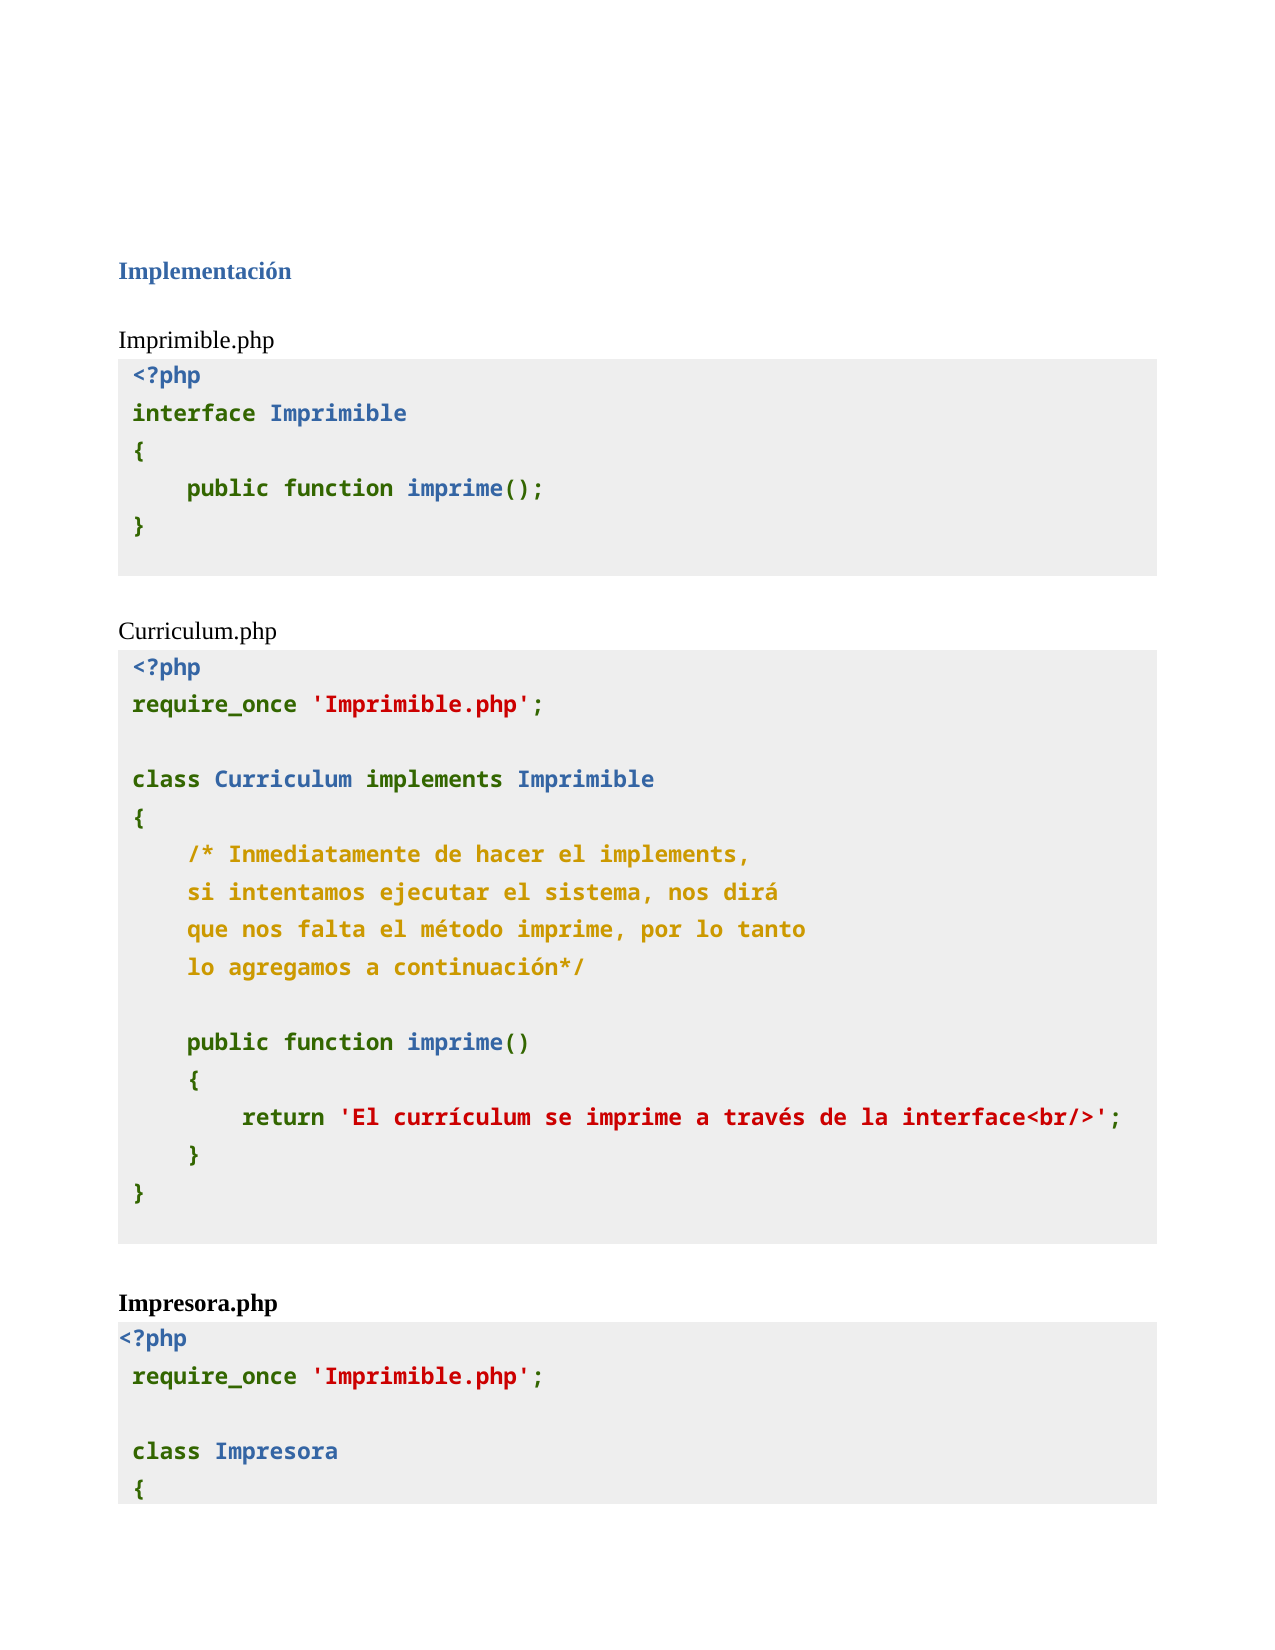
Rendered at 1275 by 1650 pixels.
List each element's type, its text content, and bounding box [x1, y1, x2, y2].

text que nos falta el método imprime, por lo tanto [118, 913, 1157, 944]
text class Impresora [118, 1435, 1157, 1466]
text <?php [118, 359, 1157, 391]
text { [118, 800, 1157, 832]
text require_once 'Imprimible.php'; [118, 688, 1157, 719]
text interface Imprimible [118, 397, 1157, 428]
text { [118, 1472, 1157, 1504]
text si intentamos ejecutar el sistema, nos dirá [118, 875, 1157, 907]
text class Curriculum implements Imprimible [118, 763, 1157, 794]
text Curriculum.php [118, 616, 1157, 645]
text /* Inmediatamente de hacer el implements, [118, 838, 1157, 869]
text public function imprime(); [118, 472, 1157, 503]
text { [118, 1063, 1157, 1094]
text return 'El currículum se imprime a través de la interface<br/>'; [118, 1100, 1157, 1132]
text Imprimible.php [118, 325, 1157, 354]
text require_once 'Imprimible.php'; [118, 1360, 1157, 1391]
text <?php [118, 1322, 1157, 1354]
text Implementación [118, 256, 1157, 285]
text { [118, 434, 1157, 466]
text <?php [118, 650, 1157, 682]
text } [118, 1175, 1157, 1207]
text Impresora.php [118, 1288, 1157, 1317]
text public function imprime() [118, 1025, 1157, 1057]
text lo agregamos a continuación*/ [118, 950, 1157, 982]
text } [118, 509, 1157, 541]
text } [118, 1138, 1157, 1169]
